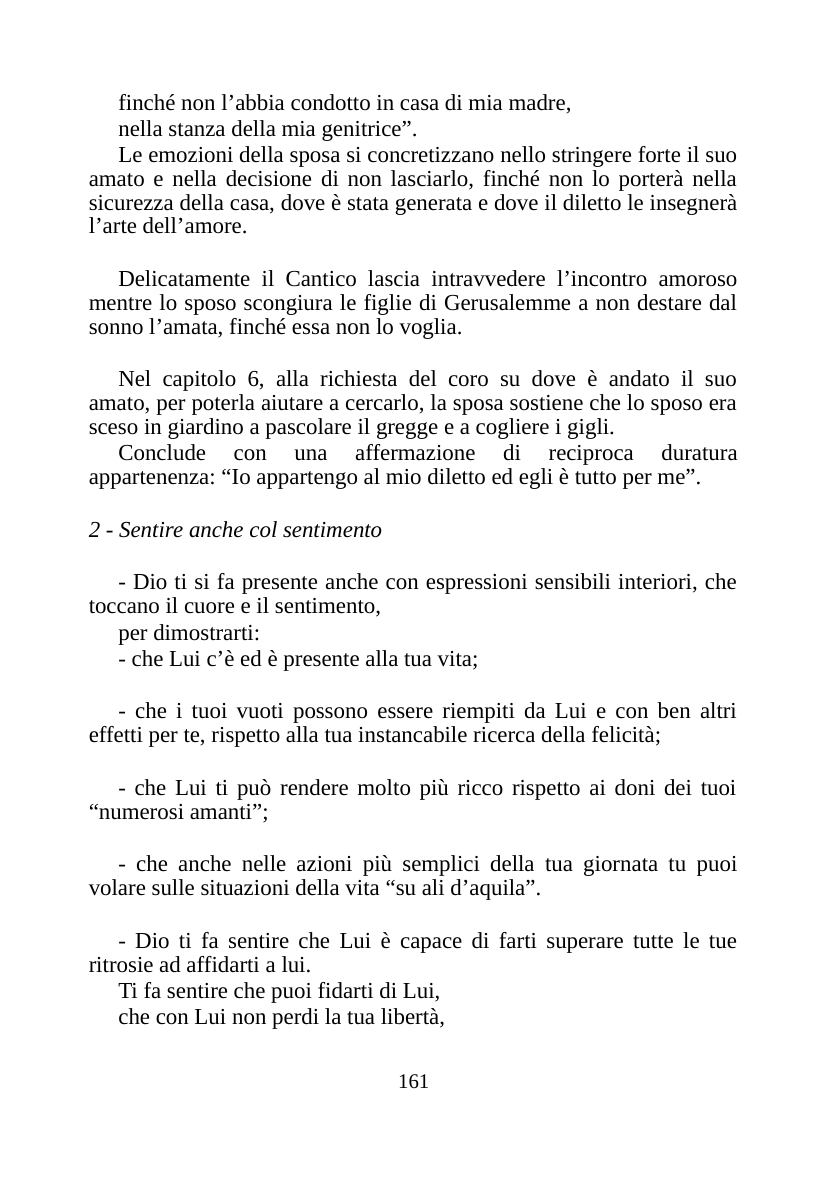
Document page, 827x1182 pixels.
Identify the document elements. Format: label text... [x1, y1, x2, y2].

text - Dio ti fa sentire che Lui è capace di farti superare tutte le tue ritrosie ad affidarti a lui. [88, 927, 738, 977]
text Ti fa sentire che puoi fidarti di Lui, [88, 977, 738, 1003]
text Nel capitolo 6, alla richiesta del coro su dove è andato il suo amato, per poterla aiutare a cercarlo, la sposa sostiene che lo sposo era sceso in giardino a pascolare il gregge e a cogliere i gigli. [88, 365, 738, 439]
text Delicatamente il Cantico lascia intravvedere l’incontro amoroso mentre lo sposo scongiura le figlie di Gerusalemme a non destare dal sonno l’amata, finché essa non lo voglia. [88, 265, 738, 339]
text - che i tuoi vuoti possono essere riempiti da Lui e con ben altri effetti per te, rispetto alla tua instancabile ricerca della felicità; [88, 698, 738, 748]
text - che Lui c’è ed è presente alla tua vita; [88, 645, 738, 671]
text nella stanza della mia genitrice”. [88, 115, 738, 141]
text che con Lui non perdi la tua libertà, [88, 1003, 738, 1030]
text Conclude con una affermazione di reciproca duratura appartenenza: “Io appartengo al mio diletto ed egli è tutto per me”. [88, 439, 738, 489]
text 2 - Sentire anche col sentimento [88, 516, 738, 542]
text - che anche nelle azioni più semplici della tua giornata tu puoi volare sulle situazioni della vita “su ali d’aquila”. [88, 851, 738, 901]
text - Dio ti si fa presente anche con espressioni sensibili interiori, che toccano il cuore e il sentimento, [88, 568, 738, 618]
text Le emozioni della sposa si concretizzano nello stringere forte il suo amato e nella decisione di non lasciarlo, finché non lo porterà nella sicurezza della casa, dove è stata generata e dove il diletto le insegnerà l’arte dell’amore. [88, 141, 738, 239]
text per dimostrarti: [88, 618, 738, 645]
text finché non l’abbia condotto in casa di mia madre, [88, 88, 738, 115]
text - che Lui ti può rendere molto più ricco rispetto ai doni dei tuoi “numerosi amanti”; [88, 774, 738, 824]
